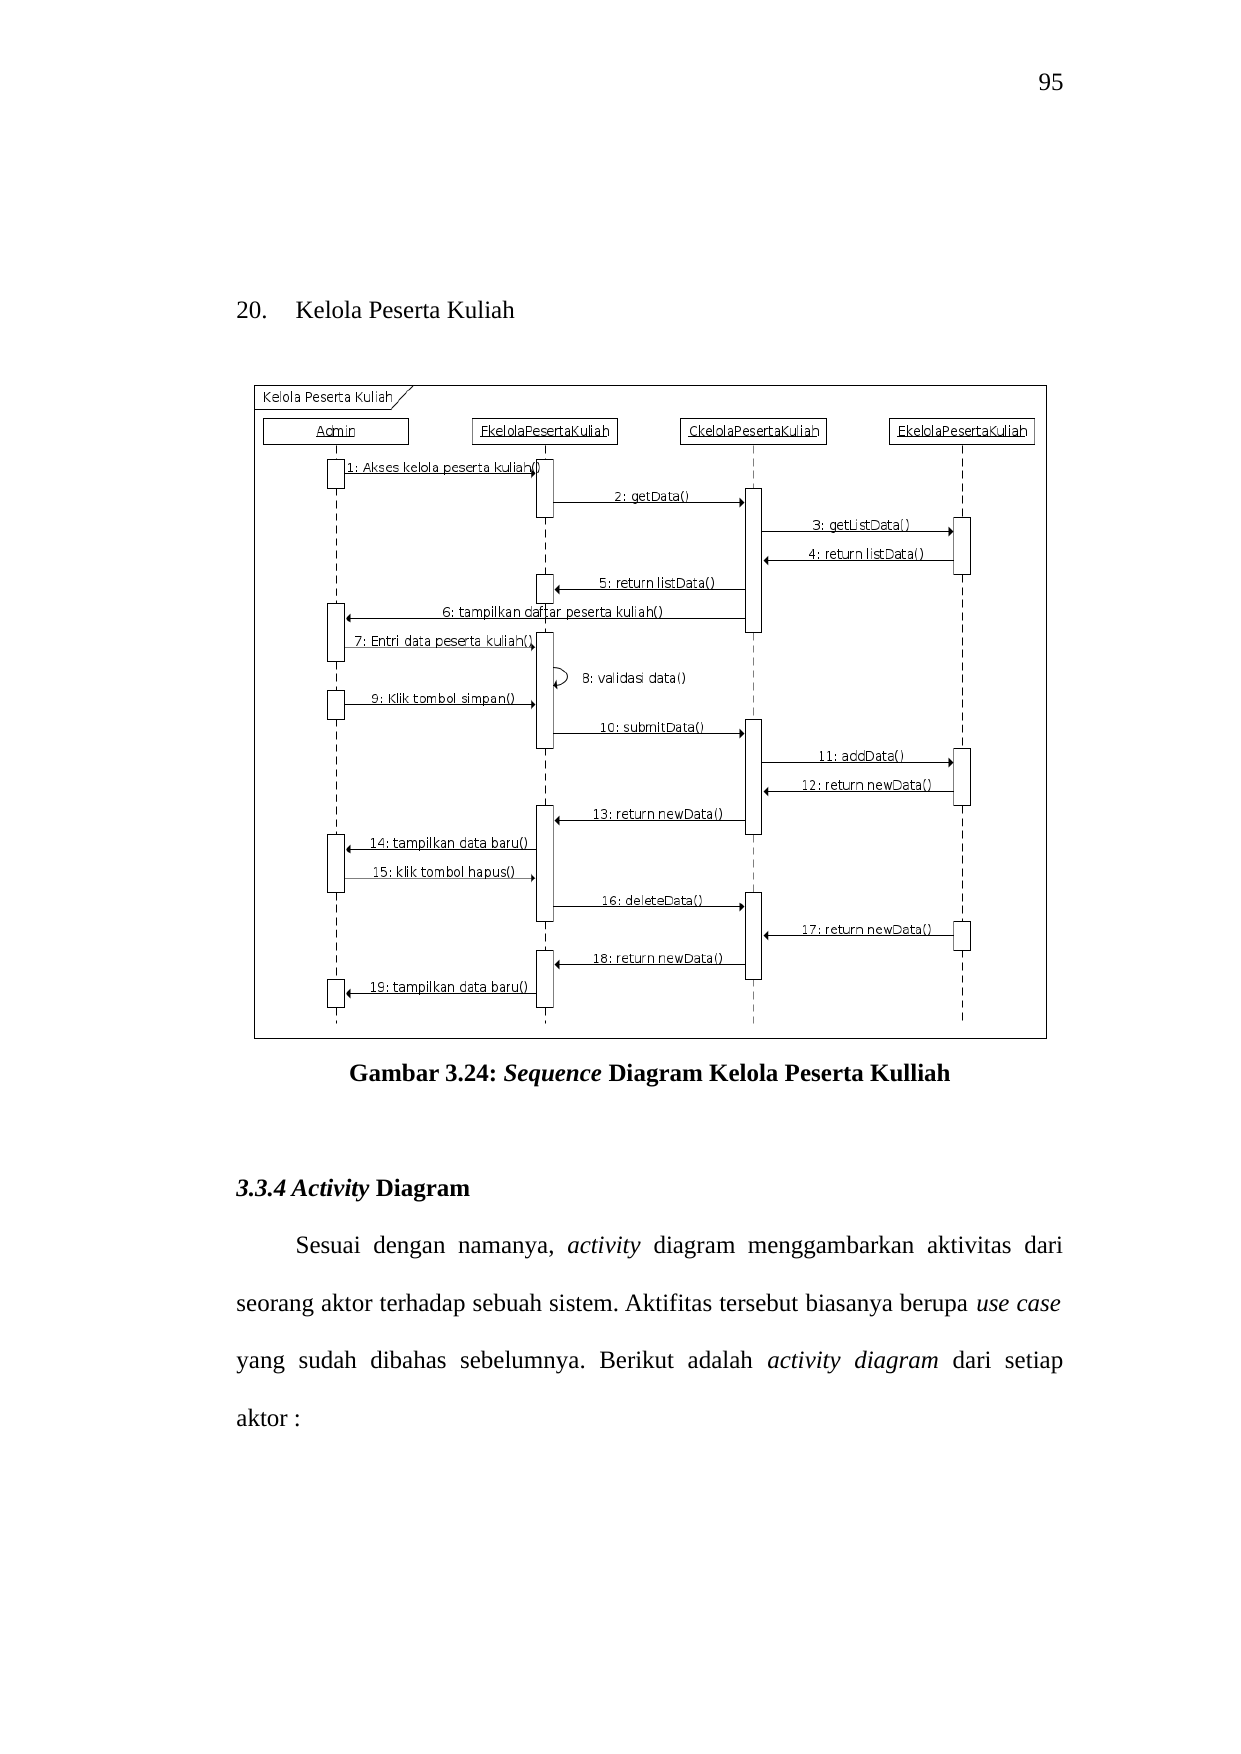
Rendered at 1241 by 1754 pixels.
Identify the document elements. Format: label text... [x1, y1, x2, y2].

picture [236, 365, 1064, 1058]
subtitle 3.3.4 Activity Diagram [236, 1173, 1063, 1201]
text Gambar 3.24: Sequence Diagram Kelola Peserta Kulliah [236, 1058, 1063, 1086]
list Kelola Peserta Kuliah [236, 295, 1063, 324]
text Sesuai dengan namanya, activity diagram menggambarkan aktivitas dari seorang aktor terhadap sebuah sistem. Aktifitas tersebut biasanya berupa use case yang sudah dibahas sebelumnya. Berikut adalah activity diagram dari setiap aktor : [236, 1230, 1063, 1431]
